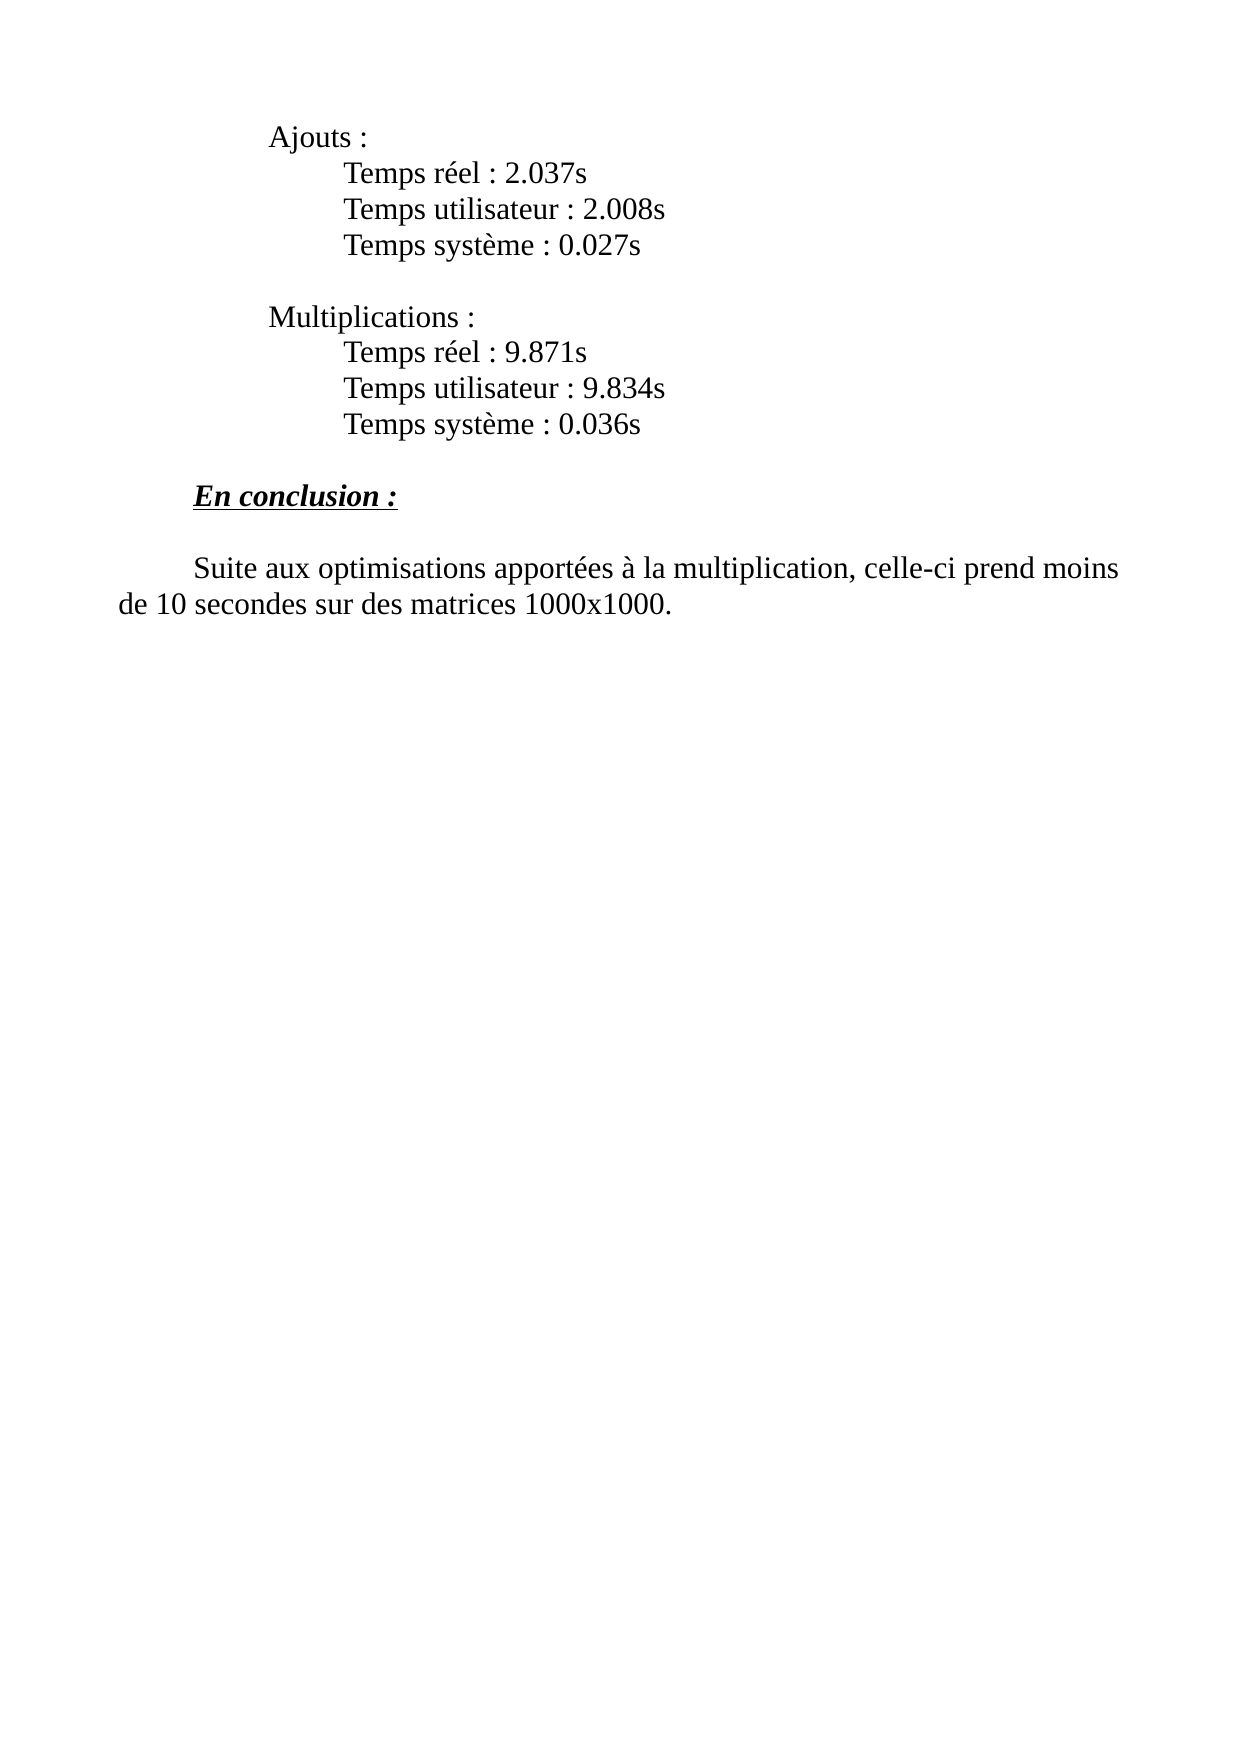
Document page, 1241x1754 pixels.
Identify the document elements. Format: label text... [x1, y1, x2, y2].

text Temps réel : 9.871s [118, 334, 1122, 370]
text Temps réel : 2.037s [118, 154, 1122, 190]
text Suite aux optimisations apportées à la multiplication, celle-ci prend moins de 10 secondes sur des matrices 1000x1000. [118, 549, 1122, 621]
text Temps système : 0.027s [118, 226, 1122, 262]
text Ajouts : [118, 118, 1122, 154]
text Temps utilisateur : 9.834s [118, 370, 1122, 406]
text En conclusion : [118, 477, 1122, 513]
text Multiplications : [118, 298, 1122, 334]
text Temps système : 0.036s [118, 406, 1122, 442]
text Temps utilisateur : 2.008s [118, 190, 1122, 226]
